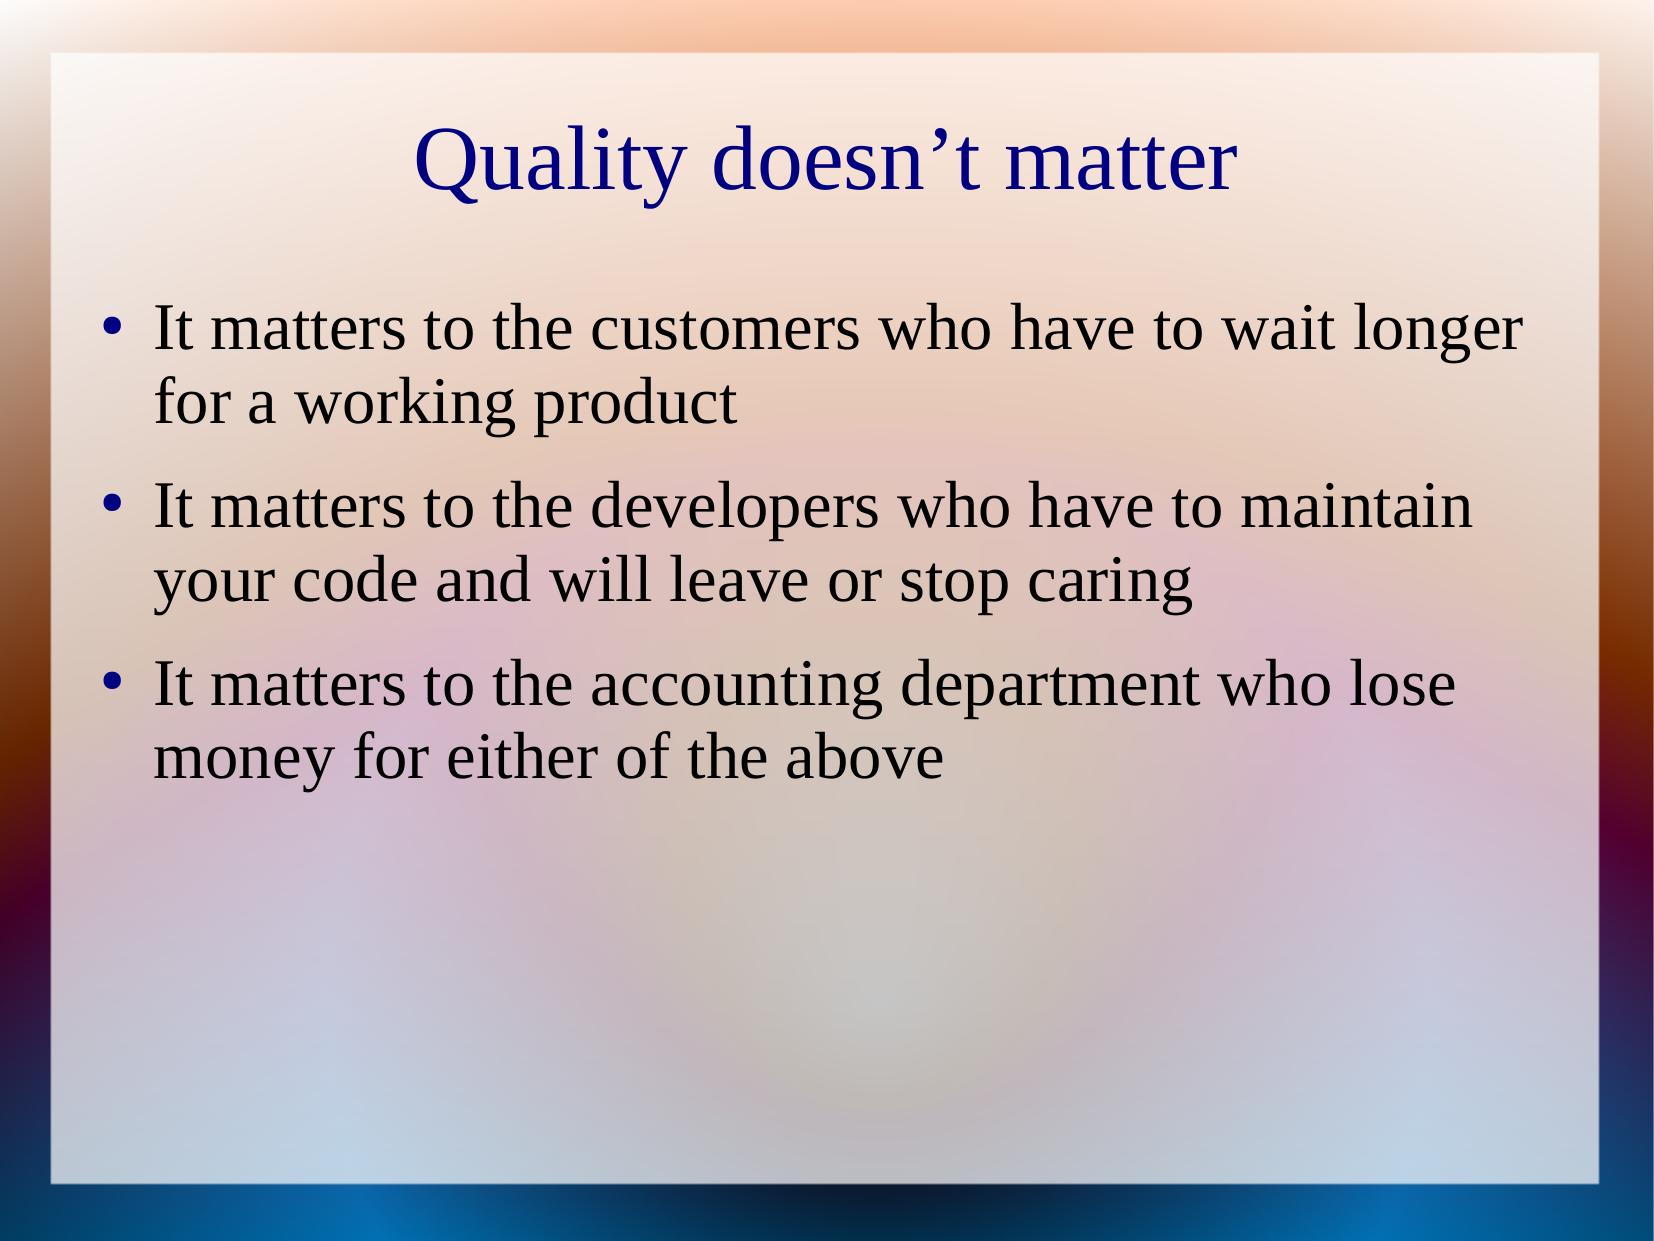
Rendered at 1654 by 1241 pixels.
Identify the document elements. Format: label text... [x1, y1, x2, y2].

picture [0, 0, 1654, 1241]
title Quality doesn’t matter [82, 62, 1571, 256]
list It matters to the customers who have to wait longer for a working product It matters to the developers who have to maintain your code and will leave or stop caring It matters to the accounting department who lose money for either of the above [82, 290, 1571, 1019]
